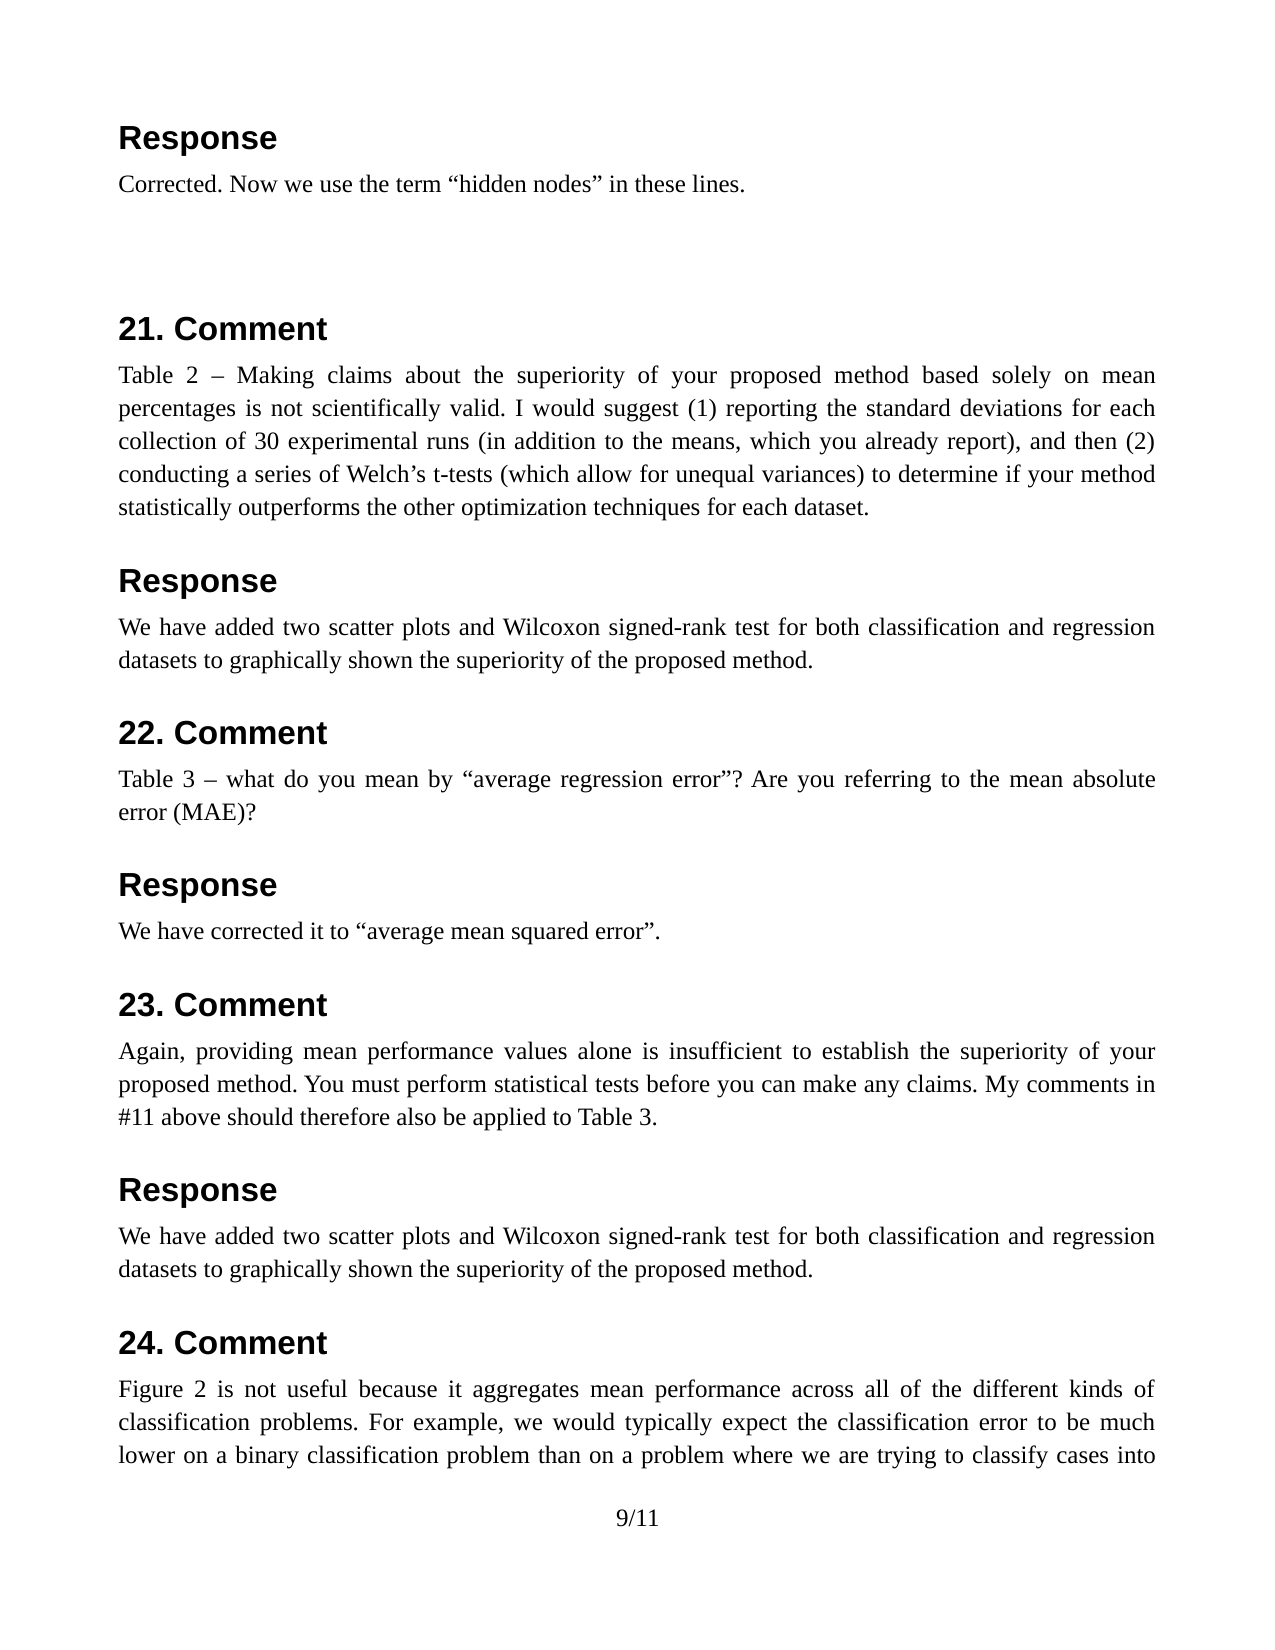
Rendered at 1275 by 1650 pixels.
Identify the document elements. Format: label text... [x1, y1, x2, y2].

subtitle Response [118, 866, 1157, 904]
subtitle Response [118, 1170, 1157, 1209]
subtitle 21. Comment [118, 309, 1157, 348]
text Table 3 – what do you mean by “average regression error”? Are you referring to the mean absolute error (MAE)? [118, 764, 1157, 826]
text We have added two scatter plots and Wilcoxon signed-rank test for both classification and regression datasets to graphically shown the superiority of the proposed method. [118, 612, 1157, 673]
text Again, providing mean performance values alone is insufficient to establish the superiority of your proposed method. You must perform statistical tests before you can make any claims. My comments in #11 above should therefore also be applied to Table 3. [118, 1036, 1157, 1131]
text Corrected. Now we use the term “hidden nodes” in these lines. [118, 169, 1157, 198]
subtitle 24. Comment [118, 1323, 1157, 1361]
text Figure 2 is not useful because it aggregates mean performance across all of the different kinds of classification problems. For example, we would typically expect the classification error to be much lower on a binary classification problem than on a problem where we are trying to classify cases into [118, 1374, 1157, 1468]
text We have corrected it to “average mean squared error”. [118, 916, 1157, 945]
subtitle Response [118, 118, 1157, 157]
subtitle 23. Comment [118, 985, 1157, 1023]
text Table 2 – Making claims about the superiority of your proposed method based solely on mean percentages is not scientifically valid. I would suggest (1) reporting the standard deviations for each collection of 30 experimental runs (in addition to the means, which you already report), and then (2) conducting a series of Welch’s t-tests (which allow for unequal variances) to determine if your method statistically outperforms the other optimization techniques for each dataset. [118, 360, 1157, 521]
text We have added two scatter plots and Wilcoxon signed-rank test for both classification and regression datasets to graphically shown the superiority of the proposed method. [118, 1221, 1157, 1283]
subtitle 22. Comment [118, 713, 1157, 752]
subtitle Response [118, 561, 1157, 599]
